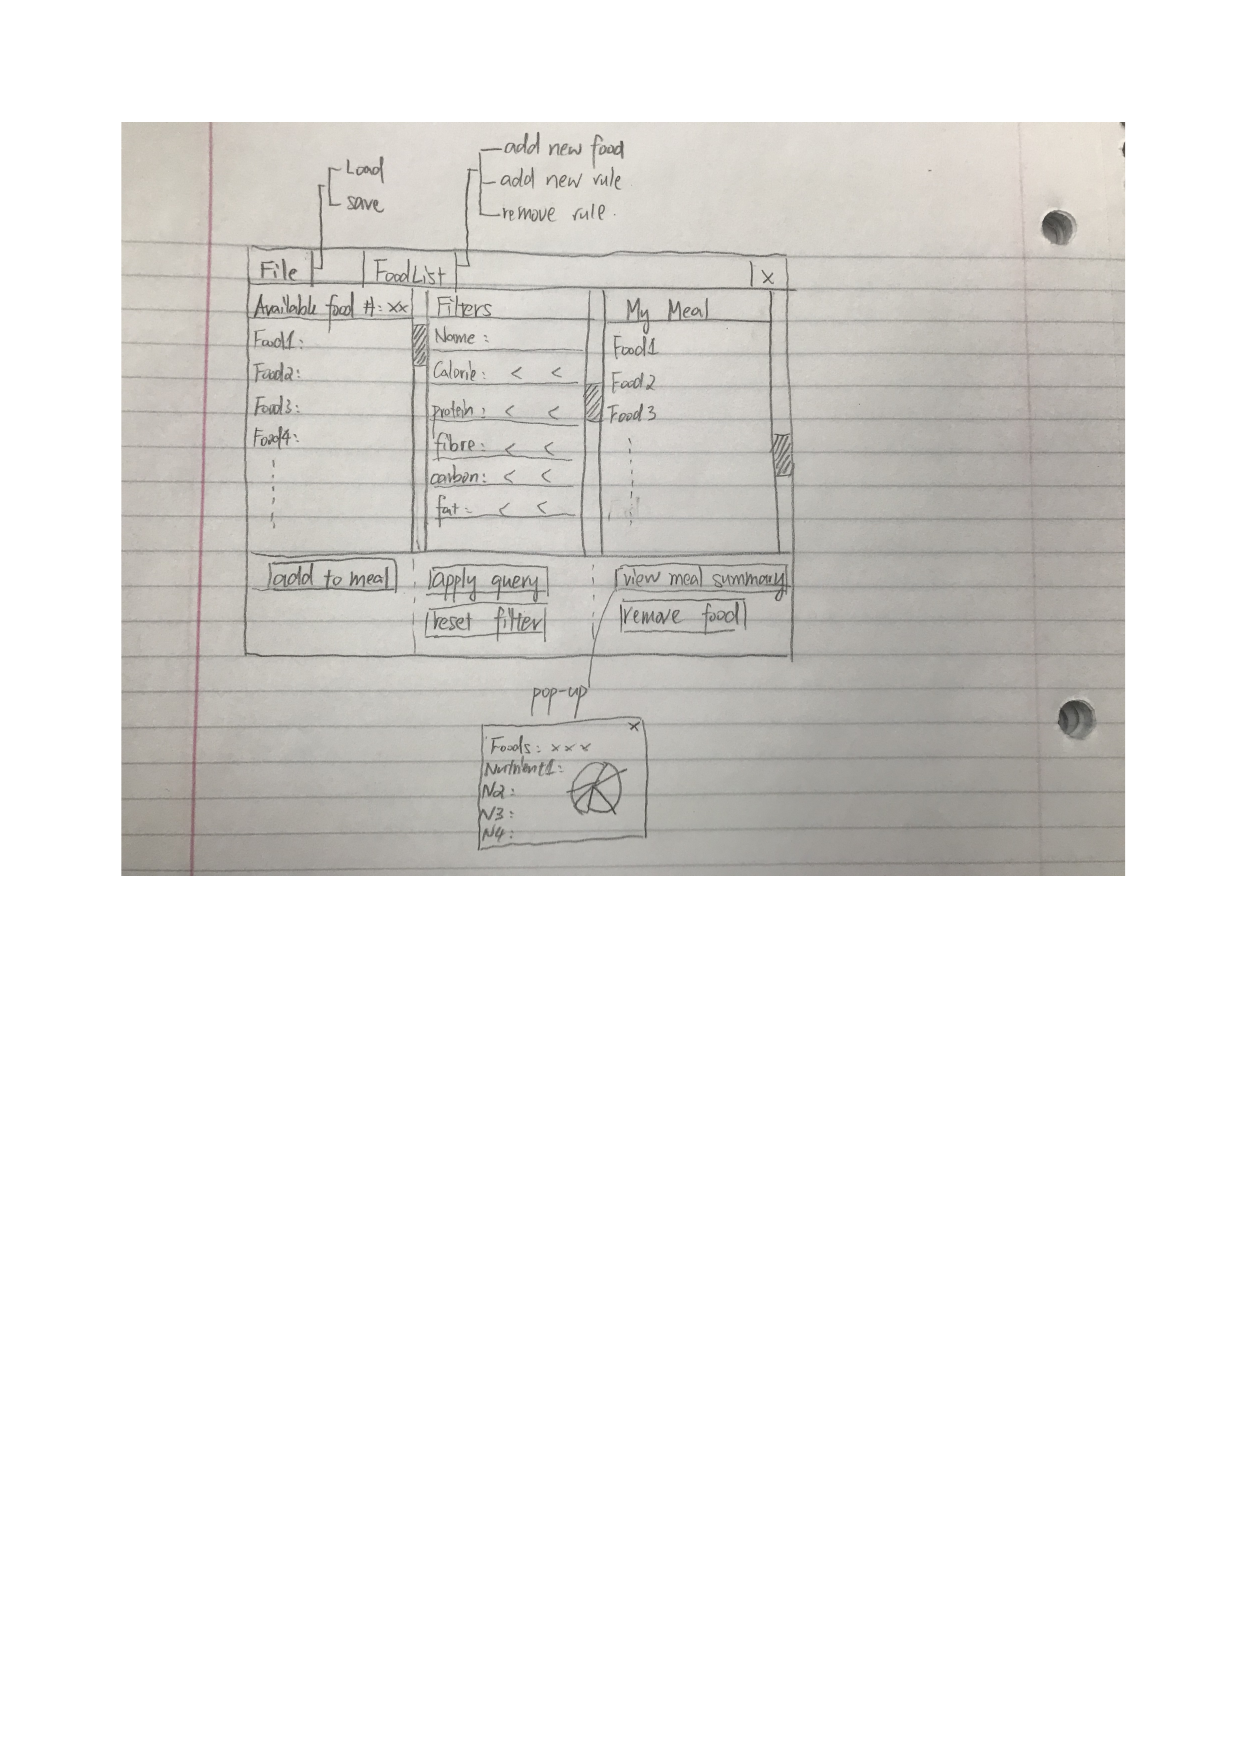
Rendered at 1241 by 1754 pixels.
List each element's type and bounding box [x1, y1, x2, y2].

picture [121, 122, 1126, 876]
